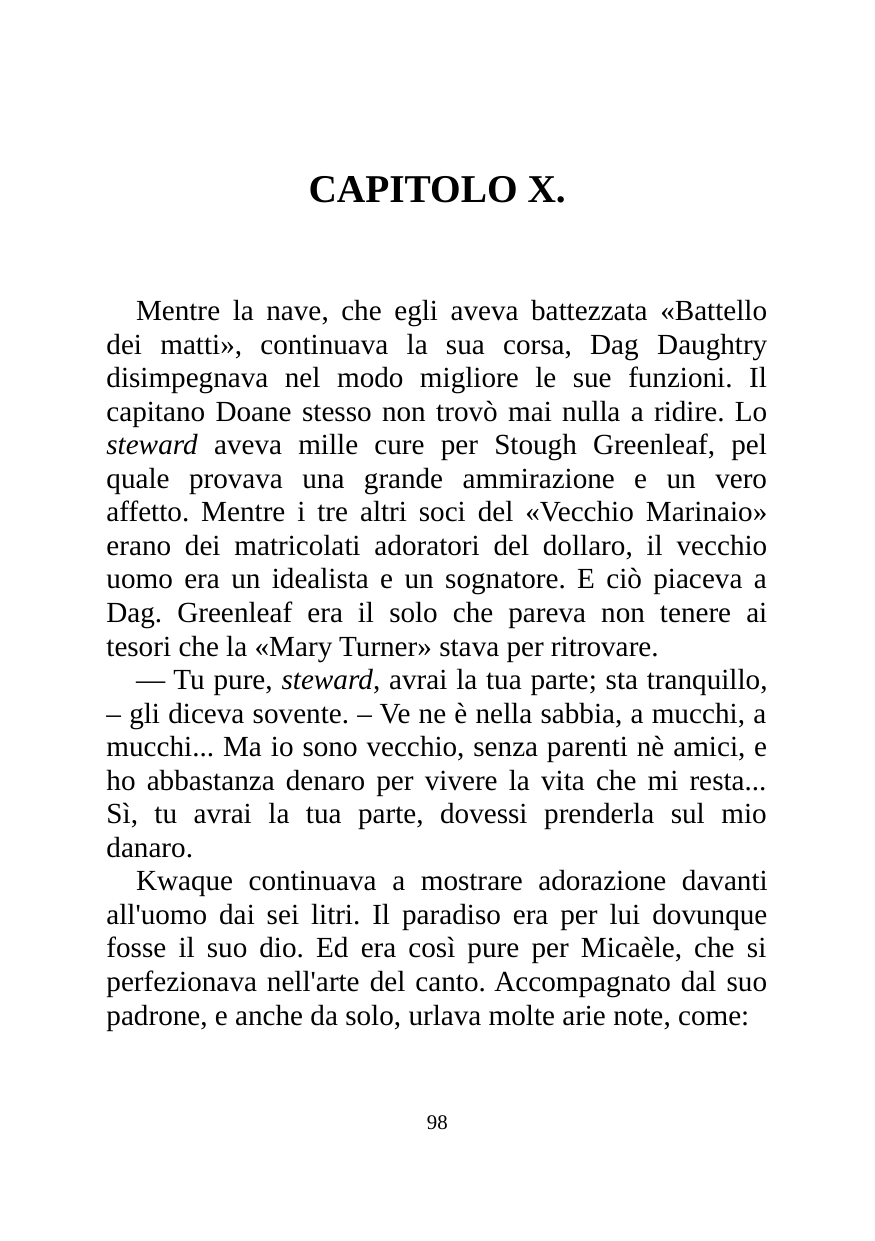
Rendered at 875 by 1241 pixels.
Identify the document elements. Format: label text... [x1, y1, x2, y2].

text Kwaque continuava a mostrare adorazione davanti all'uomo dai sei litri. Il paradiso era per lui dovunque fosse il suo dio. Ed era così pure per Micaèle, che si perfezionava nell'arte del canto. Accompagnato dal suo padrone, e anche da solo, urlava molte arie note, come: [106, 863, 768, 1031]
subtitle CAPITOLO X. [106, 165, 768, 211]
text Mentre la nave, che egli aveva battezzata «Battello dei matti», continuava la sua corsa, Dag Daughtry disimpegnava nel modo migliore le sue funzioni. Il capitano Doane stesso non trovò mai nulla a ridire. Lo steward aveva mille cure per Stough Greenleaf, pel quale provava una grande ammirazione e un vero affetto. Mentre i tre altri soci del «Vecchio Marinaio» erano dei matricolati adoratori del dollaro, il vecchio uomo era un idealista e un sognatore. E ciò piaceva a Dag. Greenleaf era il solo che pareva non tenere ai tesori che la «Mary Turner» stava per ritrovare. [106, 293, 768, 662]
text — Tu pure, steward, avrai la tua parte; sta tranquillo, – gli diceva sovente. – Ve ne è nella sabbia, a mucchi, a mucchi... Ma io sono vecchio, senza parenti nè amici, e ho abbastanza denaro per vivere la vita che mi resta... Sì, tu avrai la tua parte, dovessi prenderla sul mio danaro. [106, 662, 768, 863]
